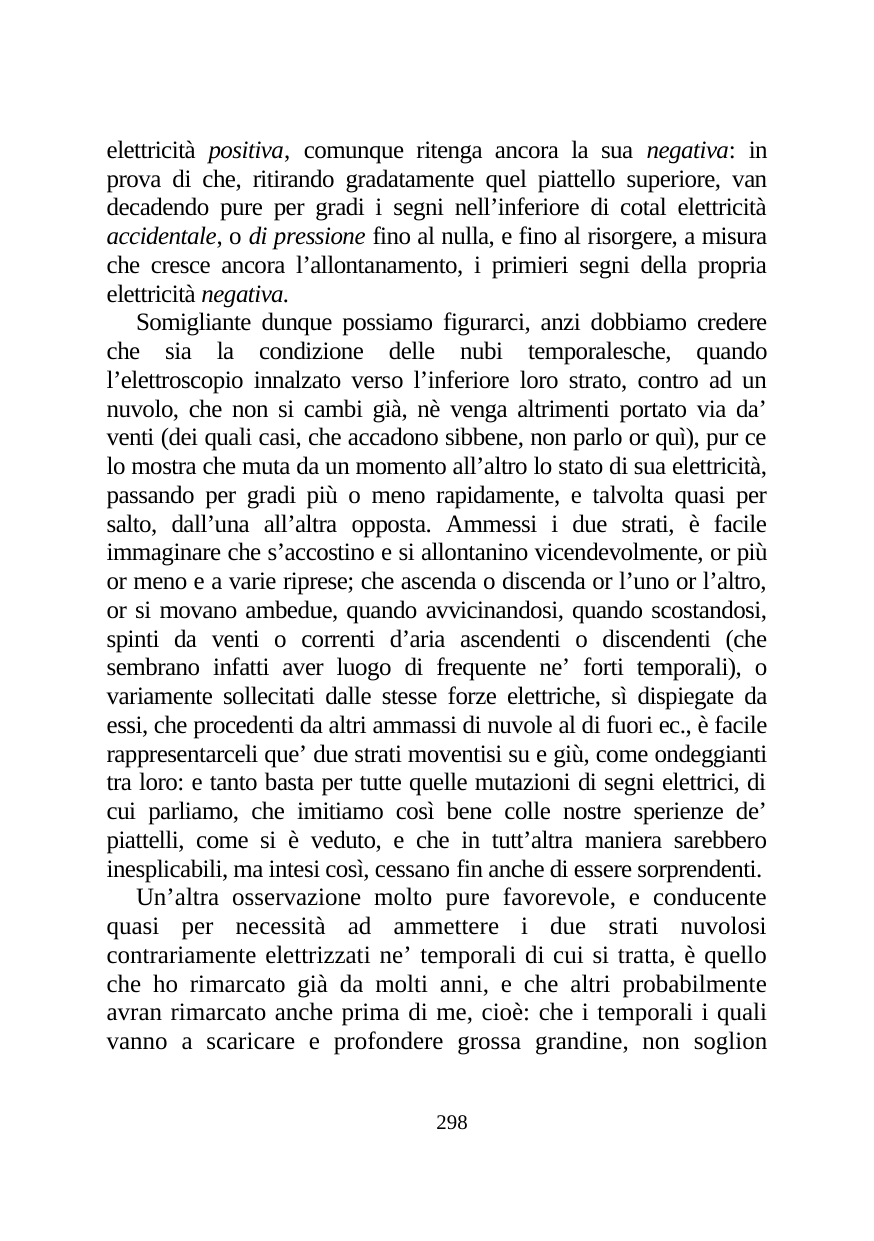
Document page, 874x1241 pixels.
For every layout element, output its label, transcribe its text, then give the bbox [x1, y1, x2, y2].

text Un’altra osservazione molto pure favorevole, e conducente quasi per necessità ad ammettere i due strati nuvolosi contrariamente elettrizzati ne’ temporali di cui si tratta, è quello che ho rimarcato già da molti anni, e che altri probabilmente avran rimarcato anche prima di me, cioè: che i temporali i quali vanno a scaricare e profondere grossa grandine, non soglion [106, 882, 768, 1055]
text elettricità positiva, comunque ritenga ancora la sua negativa: in prova di che, ritirando gradatamente quel piattello superiore, van decadendo pure per gradi i segni nell’inferiore di cotal elettricità accidentale, o di pressione fino al nulla, e fino al risorgere, a misura che cresce ancora l’allontanamento, i primieri segni della propria elettricità negativa. [106, 135, 768, 307]
text Somigliante dunque possiamo figurarci, anzi dobbiamo credere che sia la condizione delle nubi temporalesche, quando l’elettroscopio innalzato verso l’inferiore loro strato, contro ad un nuvolo, che non si cambi già, nè venga altrimenti portato via da’ venti (dei quali casi, che accadono sibbene, non parlo or quì), pur ce lo mostra che muta da un momento all’altro lo stato di sua elettricità, passando per gradi più o meno rapidamente, e talvolta quasi per salto, dall’una all’altra opposta. Ammessi i due strati, è facile immaginare che s’accostino e si allontanino vicendevolmente, or più or meno e a varie riprese; che ascenda o discenda or l’uno or l’altro, or si movano ambedue, quando avvicinandosi, quando scostandosi, spinti da venti o correnti d’aria ascendenti o discendenti (che sembrano infatti aver luogo di frequente ne’ forti temporali), o variamente sollecitati dalle stesse forze elettriche, sì dispiegate da essi, che procedenti da altri ammassi di nuvole al di fuori ec., è facile rappresentarceli que’ due strati moventisi su e giù, come ondeggianti tra loro: e tanto basta per tutte quelle mutazioni di segni elettrici, di cui parliamo, che imitiamo così bene colle nostre sperienze de’ piattelli, come si è veduto, e che in tutt’altra maniera sarebbero inesplicabili, ma intesi così, cessano fin anche di essere sorprendenti. [106, 307, 768, 882]
